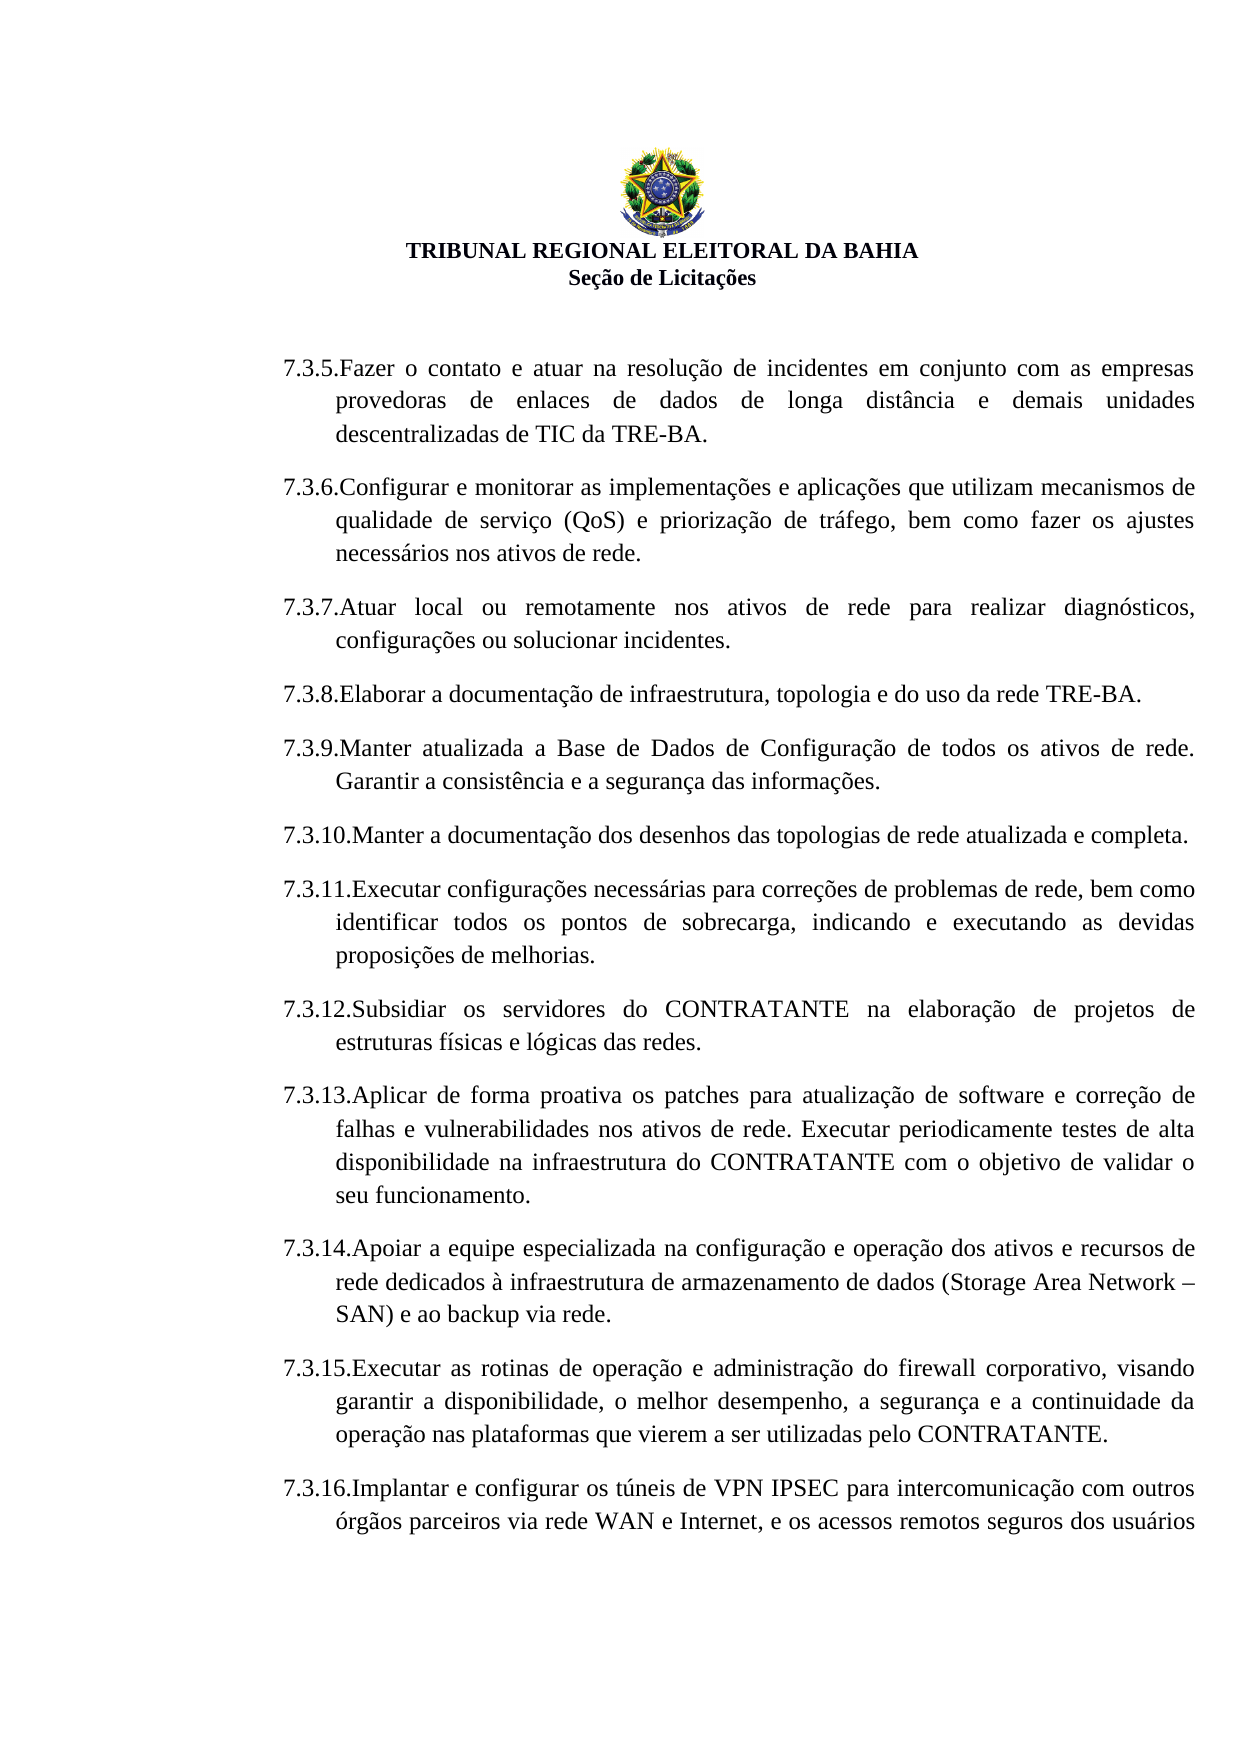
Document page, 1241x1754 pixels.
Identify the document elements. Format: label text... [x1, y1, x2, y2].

list Configurar e monitorar as implementações e aplicações que utilizam mecanismos de qualidade de serviço (QoS) e priorização de tráfego, bem como fazer os ajustes necessários nos ativos de rede. [283, 472, 1196, 567]
list Aplicar de forma proativa os patches para atualização de software e correção de falhas e vulnerabilidades nos ativos de rede. Executar periodicamente testes de alta disponibilidade na infraestrutura do CONTRATANTE com o objetivo de validar o seu funcionamento. [283, 1081, 1196, 1208]
list Apoiar a equipe especializada na configuração e operação dos ativos e recursos de rede dedicados à infraestrutura de armazenamento de dados (Storage Area Network – SAN) e ao backup via rede. [283, 1233, 1196, 1328]
list Fazer o contato e atuar na resolução de incidentes em conjunto com as empresas provedoras de enlaces de dados de longa distância e demais unidades descentralizadas de TIC da TRE-BA. [283, 353, 1196, 447]
list Subsidiar os servidores do CONTRATANTE na elaboração de projetos de estruturas físicas e lógicas das redes. [283, 994, 1196, 1056]
list Elaborar a documentação de infraestrutura, topologia e do uso da rede TRE-BA. [283, 679, 1196, 708]
list Manter atualizada a Base de Dados de Configuração de todos os ativos de rede. Garantir a consistência e a segurança das informações. [283, 733, 1196, 795]
list Atuar local ou remotamente nos ativos de rede para realizar diagnósticos, configurações ou solucionar incidentes. [283, 592, 1196, 654]
list Implantar e configurar os túneis de VPN IPSEC para intercomunicação com outros órgãos parceiros via rede WAN e Internet, e os acessos remotos seguros dos usuários [283, 1473, 1196, 1535]
list Executar configurações necessárias para correções de problemas de rede, bem como identificar todos os pontos de sobrecarga, indicando e executando as devidas proposições de melhorias. [283, 874, 1196, 969]
list Executar as rotinas de operação e administração do firewall corporativo, visando garantir a disponibilidade, o melhor desempenho, a segurança e a continuidade da operação nas plataformas que vierem a ser utilizadas pelo CONTRATANTE. [283, 1353, 1196, 1448]
list Manter a documentação dos desenhos das topologias de rede atualizada e completa. [283, 820, 1196, 849]
